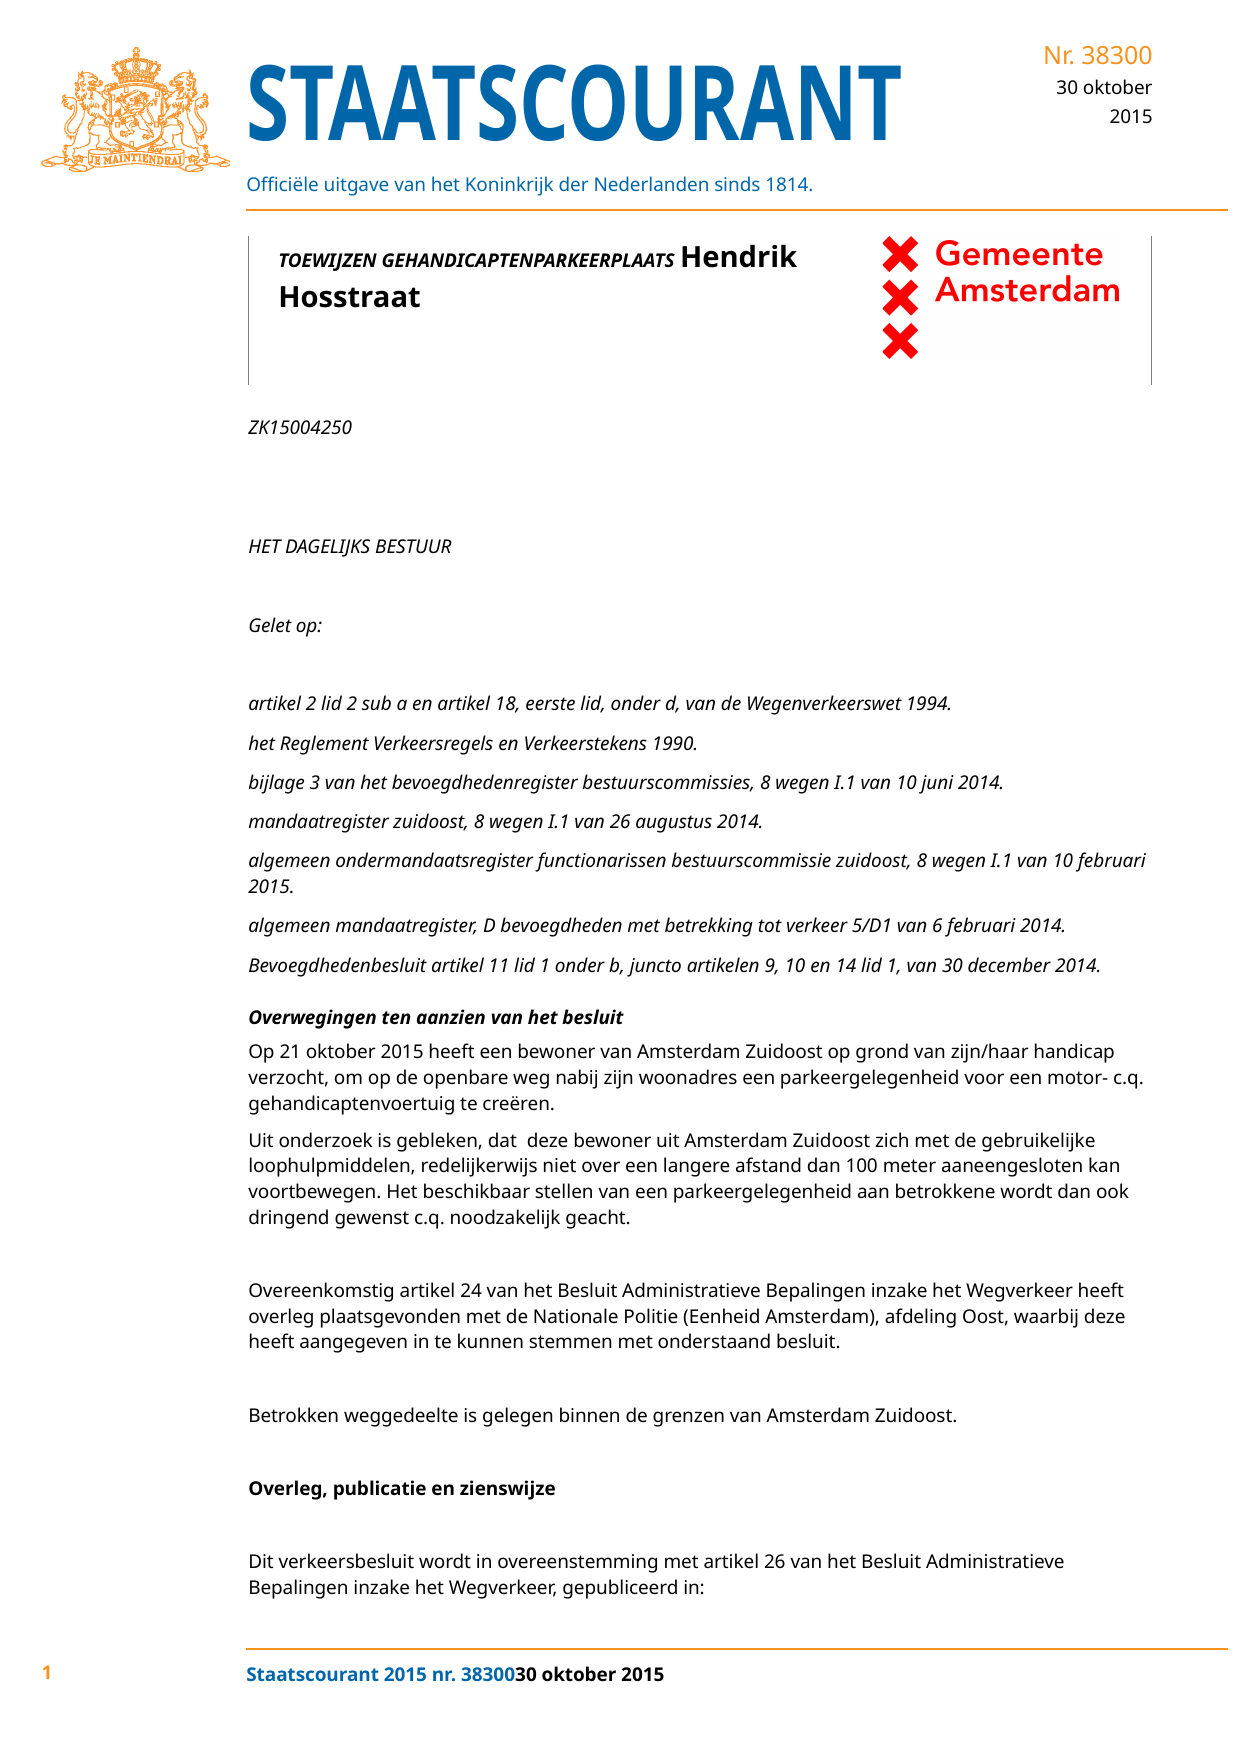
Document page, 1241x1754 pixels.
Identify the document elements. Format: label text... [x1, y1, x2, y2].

text Dit verkeersbesluit wordt in overeenstemming met artikel 26 van het Besluit Administratieve Bepalingen inzake het Wegverkeer, gepubliceerd in: [248, 1549, 1152, 1600]
text Betrokken weggedeelte is gelegen binnen de grenzen van Amsterdam Zuidoost. [248, 1402, 1152, 1428]
text Overleg, publicatie en zienswijze [248, 1475, 1152, 1501]
text algemeen mandaatregister, D bevoegdheden met betrekking tot verkeer 5/D1 van 6 februari 2014. [248, 912, 1152, 938]
table_header TOEWIJZEN GEHANDICAPTENPARKEERPLAATS Hendrik Hosstraat [249, 236, 850, 385]
text het Reglement Verkeersregels en Verkeerstekens 1990. [248, 730, 1152, 755]
text algemeen ondermandaatsregister functionarissen bestuurscommissie zuidoost, 8 wegen I.1 van 10 februari 2015. [248, 847, 1152, 899]
picture [41, 47, 231, 172]
text Overeenkomstig artikel 24 van het Besluit Administratieve Bepalingen inzake het Wegverkeer heeft overleg plaatsgevonden met de Nationale Politie (Eenheid Amster­dam), afdeling Oost, waarbij deze heeft aangegeven in te kunnen stemmen met onder­staand besluit. [248, 1277, 1152, 1354]
text Op 21 oktober 2015 heeft een bewoner van Amsterdam Zuidoost op grond van zijn/haar handicap verzocht, om op de openbare weg nabij zijn woon­adres een parkeerge­le­genheid voor een motor- c.q. gehandicaptenvoertuig te creëren. [248, 1039, 1152, 1116]
text bijlage 3 van het bevoegdhedenregister bestuurscommissies, 8 wegen I.1 van 10 juni 2014. [248, 769, 1152, 795]
text artikel 2 lid 2 sub a en artikel 18, eerste lid, onder d, van de Wegenverkeerswet 1994. [248, 690, 1152, 716]
text mandaatregister zuidoost, 8 wegen I.1 van 26 augustus 2014. [248, 808, 1152, 834]
table_header [850, 236, 1151, 385]
text Uit onderzoek is gebleken, dat deze bewoner uit Amsterdam Zuidoost zich met de gebruikelijke loophulpmiddelen, redelijkerwijs niet over een langere afstand dan 100 meter aaneengesloten kan voortbewegen. Het beschikbaar stel­len van een parkeergelegenheid aan betrokkene wordt dan ook drin­gend gewenst c.q. noodzakelijk geacht. [248, 1127, 1152, 1230]
text Overwegingen ten aanzien van het besluit [248, 1004, 1152, 1030]
text Gelet op: [248, 612, 1152, 638]
picture [882, 236, 1119, 359]
text Bevoegdhedenbesluit artikel 11 lid 1 onder b, juncto artikelen 9, 10 en 14 lid 1, van 30 december 2014. [248, 952, 1152, 977]
text ZK15004250 [248, 414, 1152, 440]
text HET DAGELIJKS BESTUUR [248, 533, 1152, 559]
